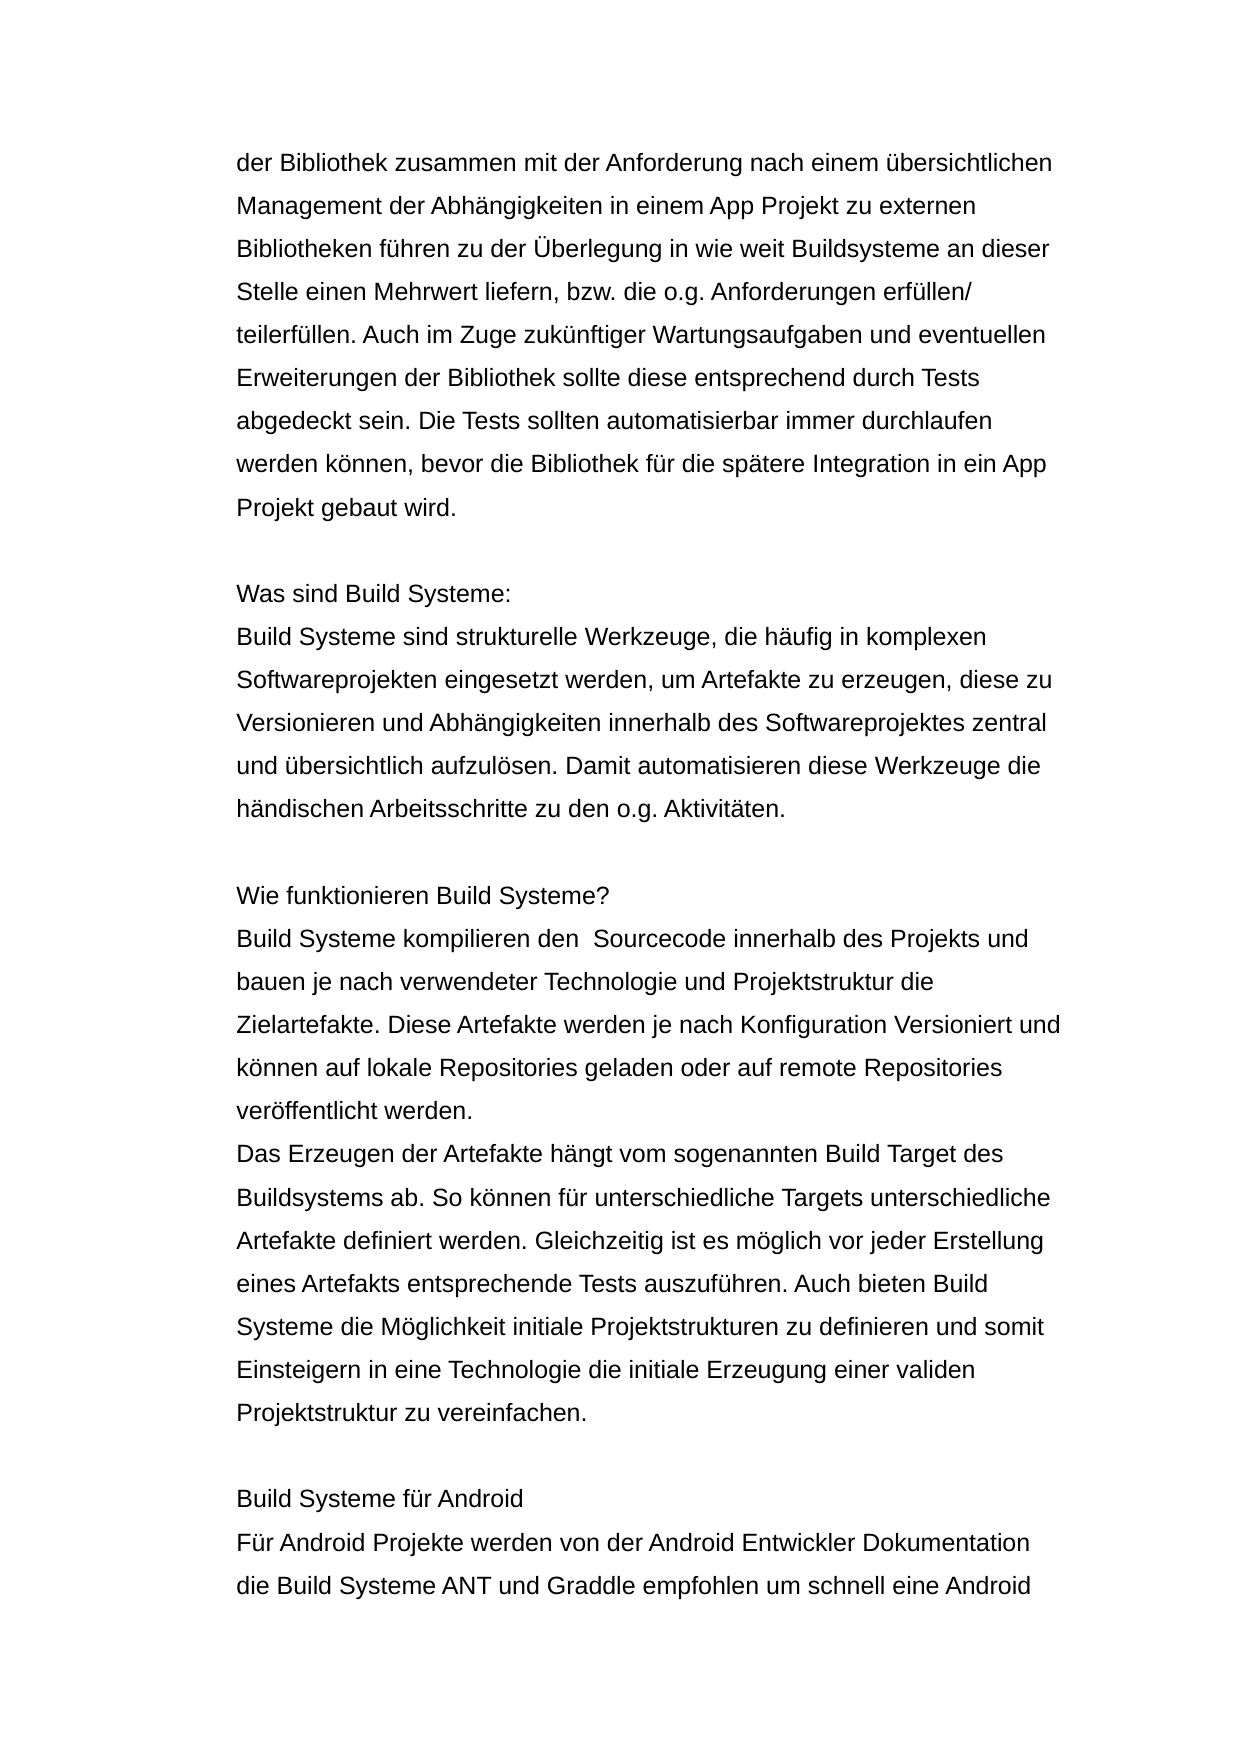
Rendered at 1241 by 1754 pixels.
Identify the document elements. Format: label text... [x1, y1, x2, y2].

text der Bibliothek zusammen mit der Anforderung nach einem übersichtlichen Management der Abhängigkeiten in einem App Projekt zu externen Bibliotheken führen zu der Überlegung in wie weit Buildsysteme an dieser Stelle einen Mehrwert liefern, bzw. die o.g. Anforderungen erfüllen/ teilerfüllen. Auch im Zuge zukünftiger Wartungsaufgaben und eventuellen Erweiterungen der Bibliothek sollte diese entsprechend durch Tests abgedeckt sein. Die Tests sollten automatisierbar immer durchlaufen werden können, bevor die Bibliothek für die spätere Integration in ein App Projekt gebaut wird. [236, 148, 1063, 521]
text Für Android Projekte werden von der Android Entwickler Dokumentation die Build Systeme ANT und Graddle empfohlen um schnell eine Android [236, 1528, 1063, 1599]
text Build Systeme kompilieren den Sourcecode innerhalb des Projekts und bauen je nach verwendeter Technologie und Projektstruktur die Zielartefakte. Diese Artefakte werden je nach Konfiguration Versioniert und können auf lokale Repositories geladen oder auf remote Repositories veröffentlicht werden. [236, 924, 1063, 1125]
text Build Systeme für Android [236, 1484, 1063, 1513]
text Wie funktionieren Build Systeme? [236, 881, 1063, 909]
text Das Erzeugen der Artefakte hängt vom sogenannten Build Target des Buildsystems ab. So können für unterschiedliche Targets unterschiedliche Artefakte definiert werden. Gleichzeitig ist es möglich vor jeder Erstellung eines Artefakts entsprechende Tests auszuführen. Auch bieten Build Systeme die Möglichkeit initiale Projektstrukturen zu definieren und somit Einsteigern in eine Technologie die initiale Erzeugung einer validen Projektstruktur zu vereinfachen. [236, 1139, 1063, 1427]
text Build Systeme sind strukturelle Werkzeuge, die häufig in komplexen Softwareprojekten eingesetzt werden, um Artefakte zu erzeugen, diese zu Versionieren und Abhängigkeiten innerhalb des Softwareprojektes zentral und übersichtlich aufzulösen. Damit automatisieren diese Werkzeuge die händischen Arbeitsschritte zu den o.g. Aktivitäten. [236, 622, 1063, 823]
text Was sind Build Systeme: [236, 579, 1063, 608]
